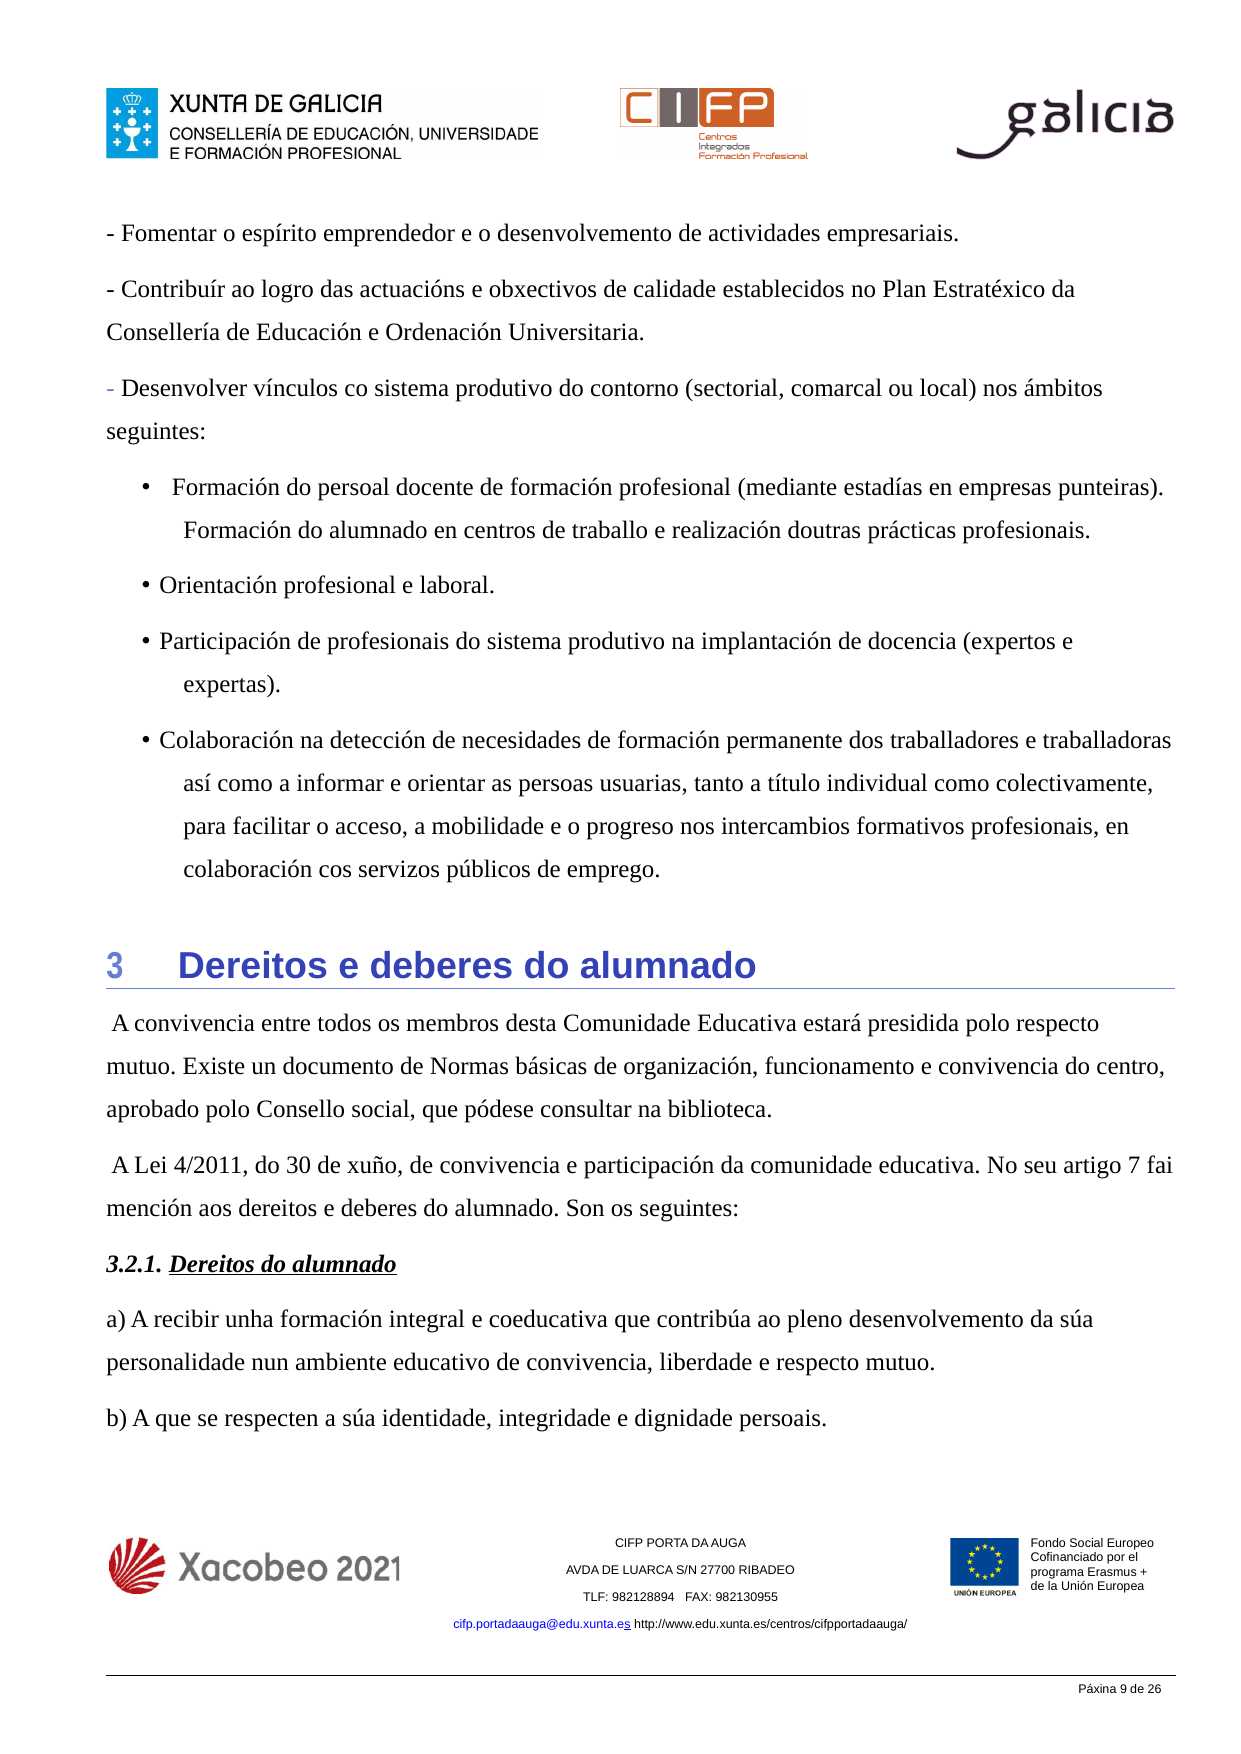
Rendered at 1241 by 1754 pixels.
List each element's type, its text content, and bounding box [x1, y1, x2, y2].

text b) A que se respecten a súa identidade, integridade e dignidade persoais. [106, 1403, 1175, 1432]
list Colaboración na detección de necesidades de formación permanente dos traballadores e traballadoras así como a informar e orientar as persoas usuarias, tanto a título individual como colectivamente, para facilitar o acceso, a mobilidade e o progreso nos intercambios formativos profesionais, en colaboración cos servizos públicos de emprego. [142, 725, 1175, 883]
text A Lei 4/2011, do 30 de xuño, de convivencia e participación da comunidade educativa. No seu artigo 7 fai mención aos dereitos e deberes do alumnado. Son os seguintes: [106, 1150, 1175, 1222]
picture [129, 93, 140, 97]
picture [114, 139, 120, 146]
list Participación de profesionais do sistema produtivo na implantación de docencia (expertos e expertas). [142, 626, 1175, 698]
text a) A recibir unha formación integral e coeducativa que contribúa ao pleno desenvolvemento da súa personalidade nun ambiente educativo de convivencia, liberdade e respecto mutuo. [106, 1304, 1175, 1376]
picture [144, 108, 151, 115]
picture [954, 88, 1176, 160]
picture [129, 108, 136, 114]
text A convivencia entre todos os membros desta Comunidade Educativa estará presidida polo respecto mutuo. Existe un documento de Normas básicas de organización, funcionamento e convivencia do centro, aprobado polo Consello social, que pódese consultar na biblioteca. [106, 1008, 1175, 1123]
subtitle Dereitos e deberes do alumnado [106, 943, 1175, 988]
picture [950, 1538, 1019, 1598]
text - Desenvolver vínculos co sistema produtivo do contorno (sectorial, comarcal ou local) nos ámbitos seguintes: [106, 373, 1175, 445]
picture [109, 1537, 400, 1594]
picture [113, 107, 120, 115]
text - Fomentar o espírito emprendedor e o desenvolvemento de actividades empresariais. [106, 218, 1175, 247]
picture [129, 99, 140, 105]
picture [156, 88, 538, 159]
list Orientación profesional e laboral. [142, 570, 1175, 599]
text 3.2.1. Dereitos do alumnado [106, 1249, 1175, 1277]
list Formación do persoal docente de formación profesional (mediante estadías en empresas punteiras). Formación do alumnado en centros de traballo e realización doutras prácticas profesionais. [142, 472, 1175, 543]
picture [620, 88, 808, 159]
picture [124, 118, 140, 151]
text - Contribuír ao logro das actuacións e obxectivos de calidade establecidos no Plan Estratéxico da Consellería de Educación e Ordenación Universitaria. [106, 274, 1175, 346]
picture [144, 124, 151, 130]
